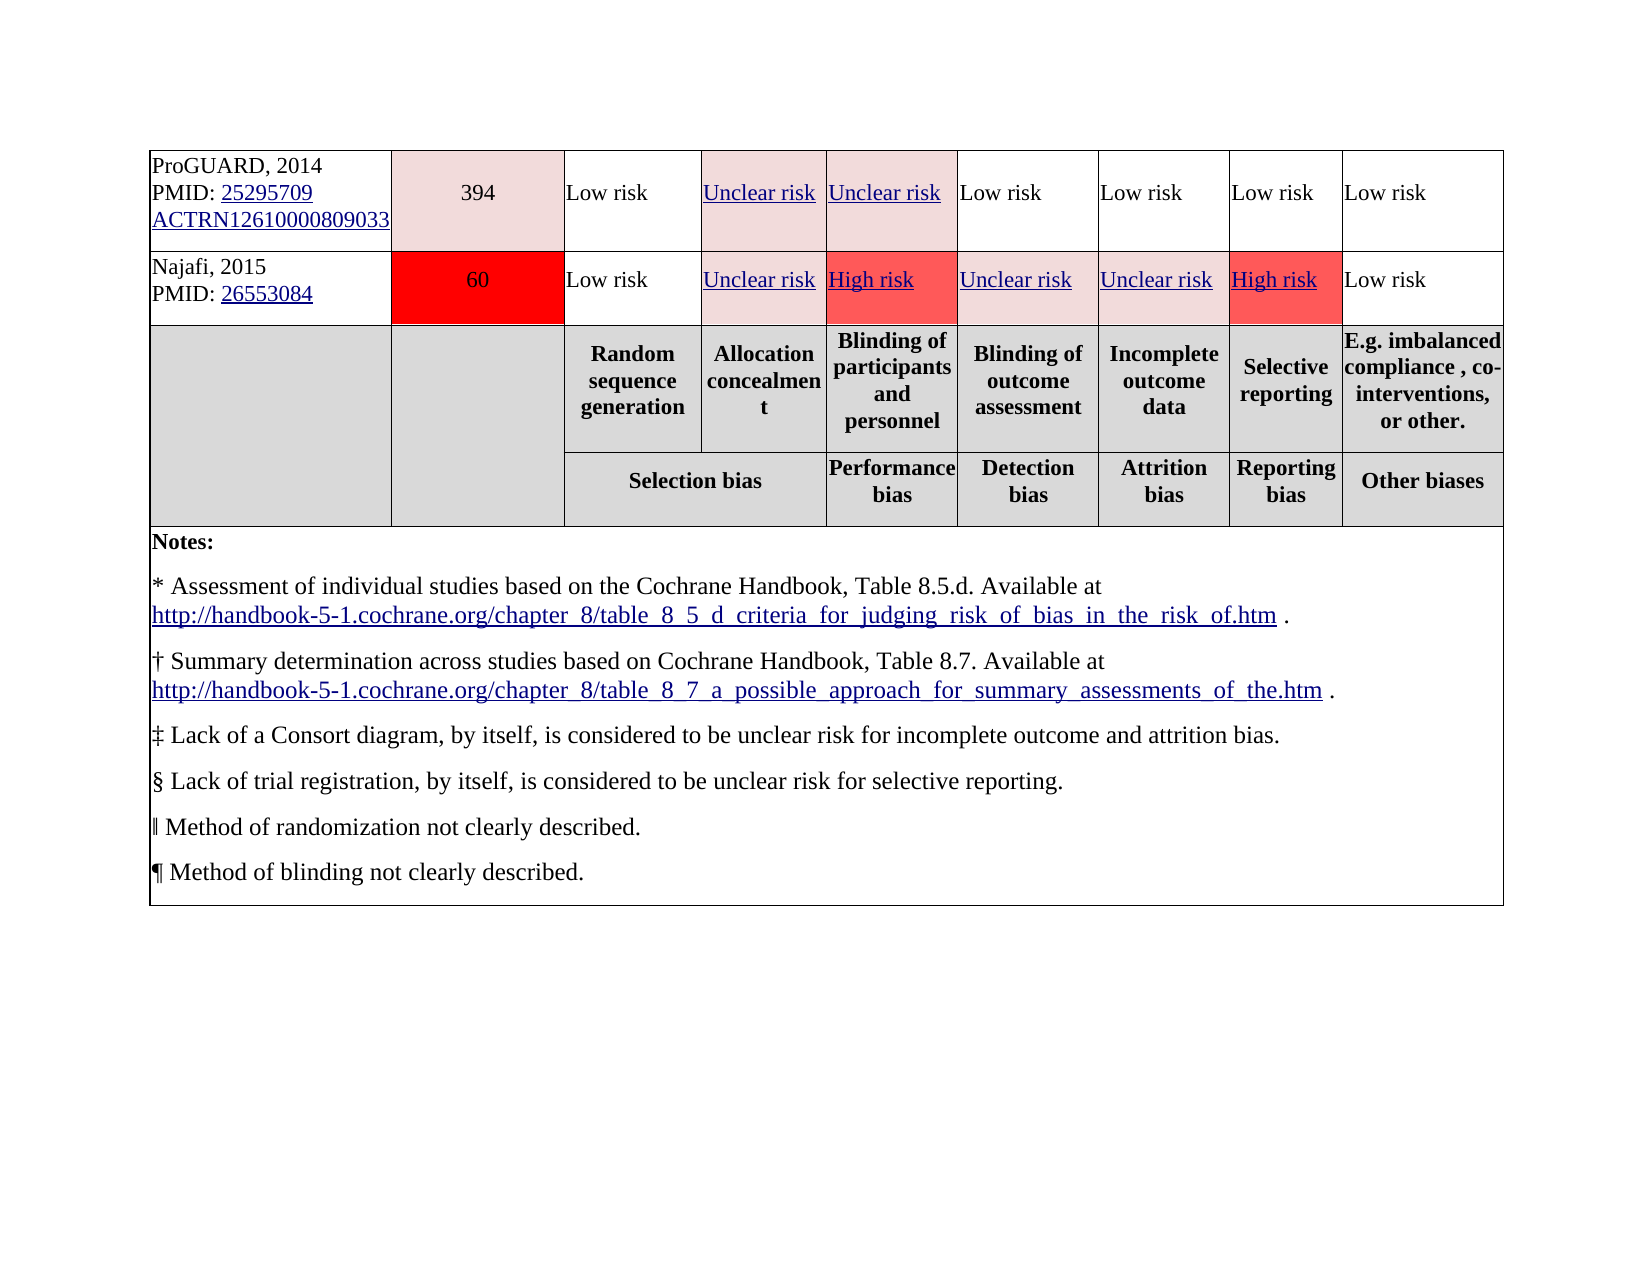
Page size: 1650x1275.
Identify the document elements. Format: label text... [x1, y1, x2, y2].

table_cell Unclear risk [1099, 252, 1229, 324]
table_cell High risk [1230, 252, 1342, 324]
table_cell Najafi, 2015 PMID: 26553084 [151, 252, 391, 324]
table_cell 394 [392, 151, 564, 251]
table_cell Unclear risk [958, 252, 1098, 324]
table_cell ProGUARD, 2014 PMID: 25295709 ACTRN12610000809033 [151, 151, 391, 251]
table_cell Low risk [1099, 151, 1229, 251]
table_cell Blinding of outcome assessment [958, 326, 1098, 452]
table_cell Selection bias [565, 453, 826, 526]
table_cell Low risk [1343, 151, 1503, 251]
table_cell Low risk [565, 151, 701, 251]
table_cell Low risk [1343, 252, 1503, 324]
table_cell Unclear risk [702, 252, 826, 324]
table_cell Low risk [565, 252, 701, 324]
table_cell Blinding of participants and personnel [827, 326, 957, 452]
table_cell [392, 326, 564, 526]
table_cell Detection bias [958, 453, 1098, 526]
table_cell Selective reporting [1230, 326, 1342, 452]
table_cell Incomplete outcome data [1099, 326, 1229, 452]
table_cell Unclear risk [702, 151, 826, 251]
table_cell High risk [827, 252, 957, 324]
table_cell Allocation concealment [702, 326, 826, 452]
table_cell Other biases [1343, 453, 1503, 526]
table_cell Random sequence generation [565, 326, 701, 452]
table_cell Attrition bias [1099, 453, 1229, 526]
table_cell Low risk [1230, 151, 1342, 251]
table_cell Low risk [958, 151, 1098, 251]
table_cell Reporting bias [1230, 453, 1342, 526]
table_cell 60 [392, 252, 564, 324]
table_cell Notes: * Assessment of individual studies based on the Cochrane Handbook, Table 8.5.d. Available at http://handbook-5-1.cochrane.org/chapter_8/table_8_5_d_criteria_for_judging_risk_of_bias_in_the_risk_of.htm . † Summary determination across studies based on Cochrane Handbook, Table 8.7. Available at http://handbook-5-1.cochrane.org/chapter_8/table_8_7_a_possible_approach_for_summary_assessments_of_the.htm . ‡ Lack of a Consort diagram, by itself, is considered to be unclear risk for incomplete outcome and attrition bias. § Lack of trial registration, by itself, is considered to be unclear risk for selective reporting. ‖ Method of randomization not clearly described. ¶ Method of blinding not clearly described. [151, 527, 1503, 904]
table_cell E.g. imbalanced compliance , co-interventions, or other. [1343, 326, 1503, 452]
table_cell Performance bias [827, 453, 957, 526]
table_cell [151, 326, 391, 526]
table_cell Unclear risk [827, 151, 957, 251]
